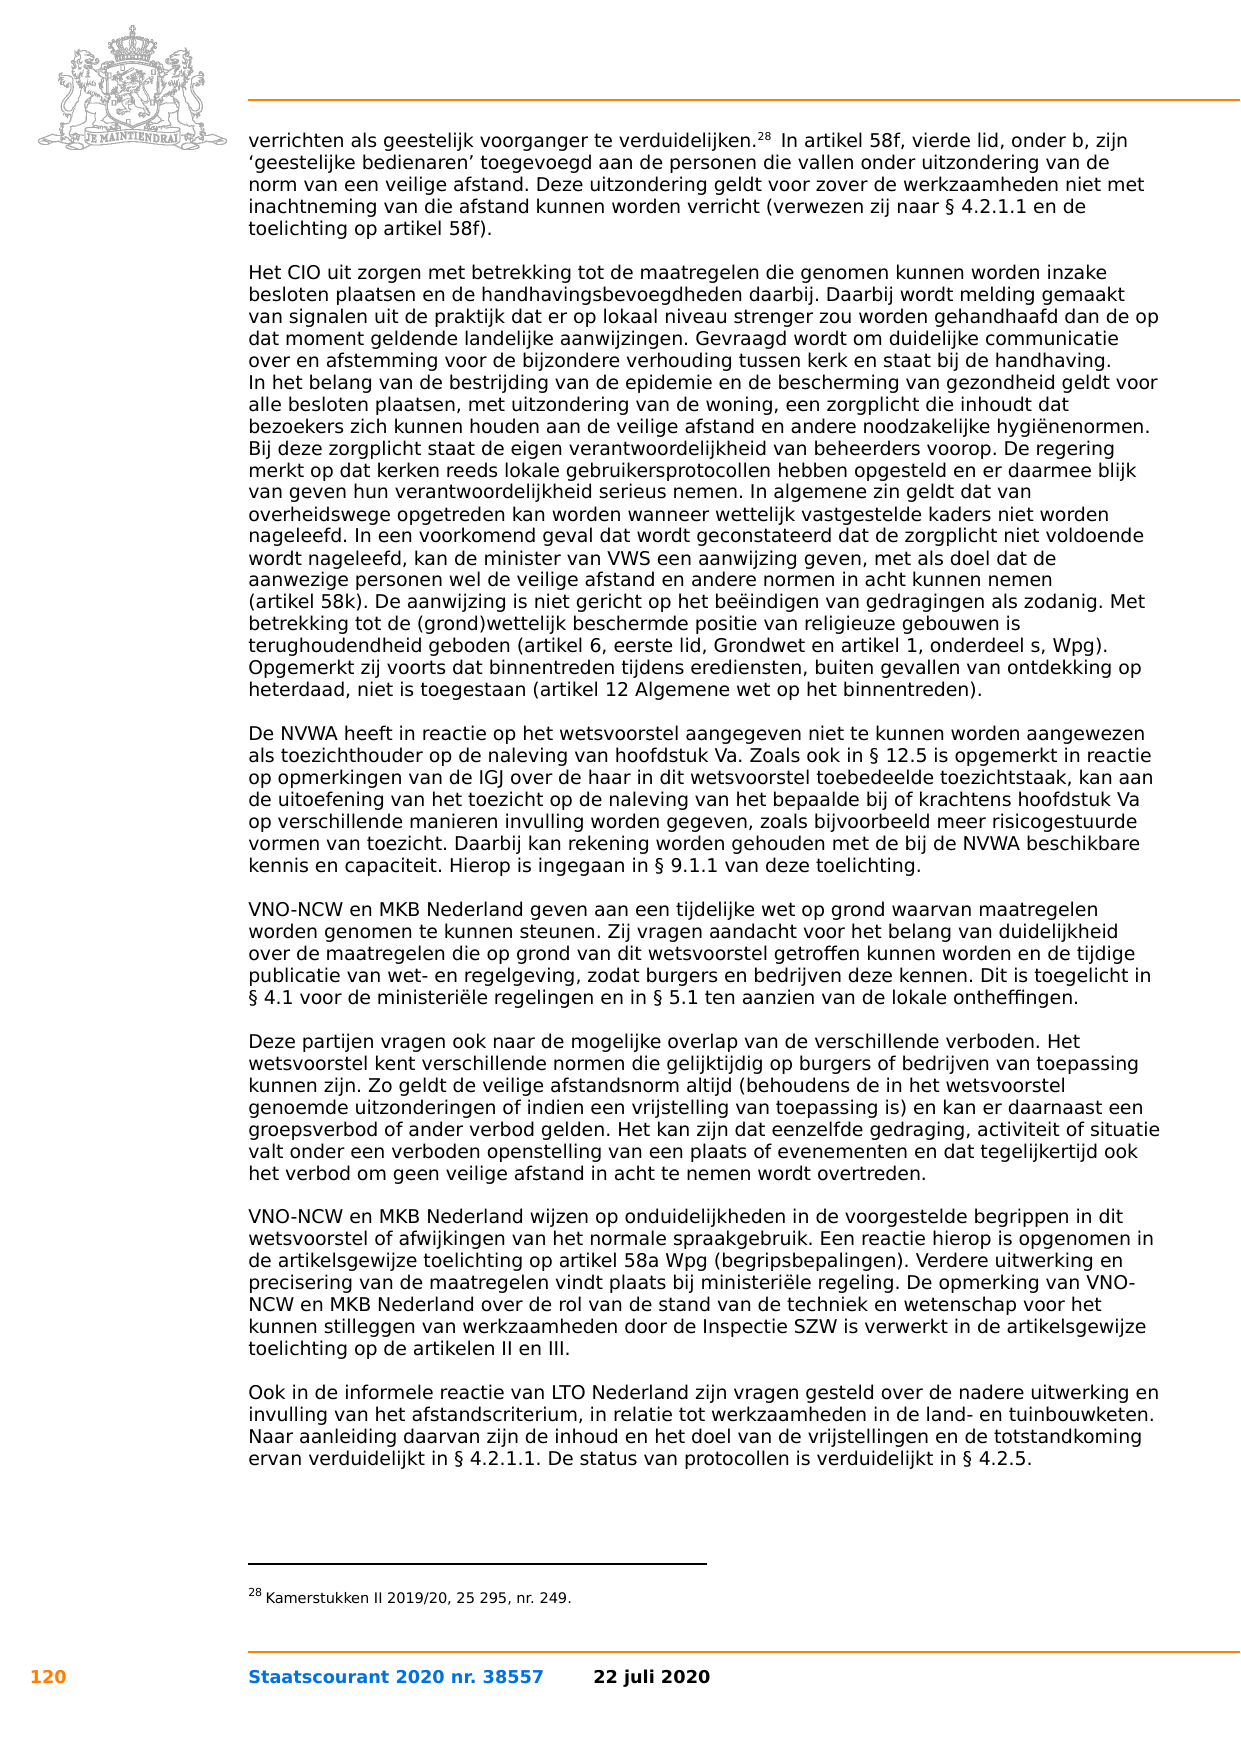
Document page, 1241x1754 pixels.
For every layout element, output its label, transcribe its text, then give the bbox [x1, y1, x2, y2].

text Deze partijen vragen ook naar de mogelijke overlap van de verschillende verboden. Het wetsvoorstel kent verschillende normen die gelijktijdig op burgers of bedrijven van toepassing kunnen zijn. Zo geldt de veilige afstandsnorm altijd (behoudens de in het wetsvoorstel genoemde uitzonderingen of indien een vrijstelling van toepassing is) en kan er daarnaast een groepsverbod of ander verbod gelden. Het kan zijn dat eenzelfde gedraging, activiteit of situatie valt onder een verboden openstelling van een plaats of evenementen en dat tegelijkertijd ook het verbod om geen veilige afstand in acht te nemen wordt overtreden. [248, 1031, 1163, 1184]
picture [38, 25, 227, 150]
text VNO-NCW en MKB Nederland geven aan een tijdelijke wet op grond waarvan maatregelen worden genomen te kunnen steunen. Zij vragen aandacht voor het belang van duidelijkheid over de maatregelen die op grond van dit wetsvoorstel getroffen kunnen worden en de tijdige publicatie van wet- en regelgeving, zodat burgers en bedrijven deze kennen. Dit is toegelicht in § 4.1 voor de ministeriële regelingen en in § 5.1 ten aanzien van de lokale ontheffingen. [248, 899, 1163, 1009]
text In het belang van de bestrijding van de epidemie en de bescherming van gezondheid geldt voor alle besloten plaatsen, met uitzondering van de woning, een zorgplicht die inhoudt dat bezoekers zich kunnen houden aan de veilige afstand en andere noodzakelijke hygiënenormen. Bij deze zorgplicht staat de eigen verantwoordelijkheid van beheerders voorop. De regering merkt op dat kerken reeds lokale gebruikersprotocollen hebben opgesteld en er daarmee blijk van geven hun verantwoordelijkheid serieus nemen. In algemene zin geldt dat van overheidswege opgetreden kan worden wanneer wettelijk vastgestelde kaders niet worden nageleefd. In een voorkomend geval dat wordt geconstateerd dat de zorgplicht niet voldoende wordt nageleefd, kan de minister van VWS een aanwijzing geven, met als doel dat de aanwezige personen wel de veilige afstand en andere normen in acht kunnen nemen (artikel 58k). De aanwijzing is niet gericht op het beëindigen van gedragingen als zodanig. Met betrekking tot de (grond)wettelijk beschermde positie van religieuze gebouwen is terughoudendheid geboden (artikel 6, eerste lid, Grondwet en artikel 1, onderdeel s, Wpg). Opgemerkt zij voorts dat binnentreden tijdens erediensten, buiten gevallen van ontdekking op heterdaad, niet is toegestaan (artikel 12 Algemene wet op het binnentreden). [248, 372, 1163, 701]
text Kamerstukken II 2019/20, 25 295, nr. 249. [248, 1586, 1163, 1608]
text De NVWA heeft in reactie op het wetsvoorstel aangegeven niet te kunnen worden aangewezen als toezichthouder op de naleving van hoofdstuk Va. Zoals ook in § 12.5 is opgemerkt in reactie op opmerkingen van de IGJ over de haar in dit wetsvoorstel toebedeelde toezichtstaak, kan aan de uitoefening van het toezicht op de naleving van het bepaalde bij of krachtens hoofdstuk Va op verschillende manieren invulling worden gegeven, zoals bijvoorbeeld meer risicogestuurde vormen van toezicht. Daarbij kan rekening worden gehouden met de bij de NVWA beschikbare kennis en capaciteit. Hierop is ingegaan in § 9.1.1 van deze toelichting. [248, 723, 1163, 877]
text VNO-NCW en MKB Nederland wijzen op onduidelijkheden in de voorgestelde begrippen in dit wetsvoorstel of afwijkingen van het normale spraakgebruik. Een reactie hierop is opgenomen in de artikelsgewijze toelichting op artikel 58a Wpg (begripsbepalingen). Verdere uitwerking en precisering van de maatregelen vindt plaats bij ministeriële regeling. De opmerking van VNO-NCW en MKB Nederland over de rol van de stand van de techniek en wetenschap voor het kunnen stilleggen van werkzaamheden door de Inspectie SZW is verwerkt in de artikelsgewijze toelichting op de artikelen II en III. [248, 1206, 1163, 1360]
text Het CIO uit zorgen met betrekking tot de maatregelen die genomen kunnen worden inzake besloten plaatsen en de handhavingsbevoegdheden daarbij. Daarbij wordt melding gemaakt van signalen uit de praktijk dat er op lokaal niveau strenger zou worden gehandhaafd dan de op dat moment geldende landelijke aanwijzingen. Gevraagd wordt om duidelijke communicatie over en afstemming voor de bijzondere verhouding tussen kerk en staat bij de handhaving. [248, 262, 1163, 372]
text verrichten als geestelijk voorganger te verduidelijken. In artikel 58f, vierde lid, onder b, zijn ‘geestelijke bedienaren’ toegevoegd aan de personen die vallen onder uitzondering van de norm van een veilige afstand. Deze uitzondering geldt voor zover de werkzaamheden niet met inachtneming van die afstand kunnen worden verricht (verwezen zij naar § 4.2.1.1 en de toelichting op artikel 58f). [248, 130, 1163, 240]
text Ook in de informele reactie van LTO Nederland zijn vragen gesteld over de nadere uitwerking en invulling van het afstandscriterium, in relatie tot werkzaamheden in de land- en tuinbouwketen. Naar aanleiding daarvan zijn de inhoud en het doel van de vrijstellingen en de totstandkoming ervan verduidelijkt in § 4.2.1.1. De status van protocollen is verduidelijkt in § 4.2.5. [248, 1382, 1163, 1470]
